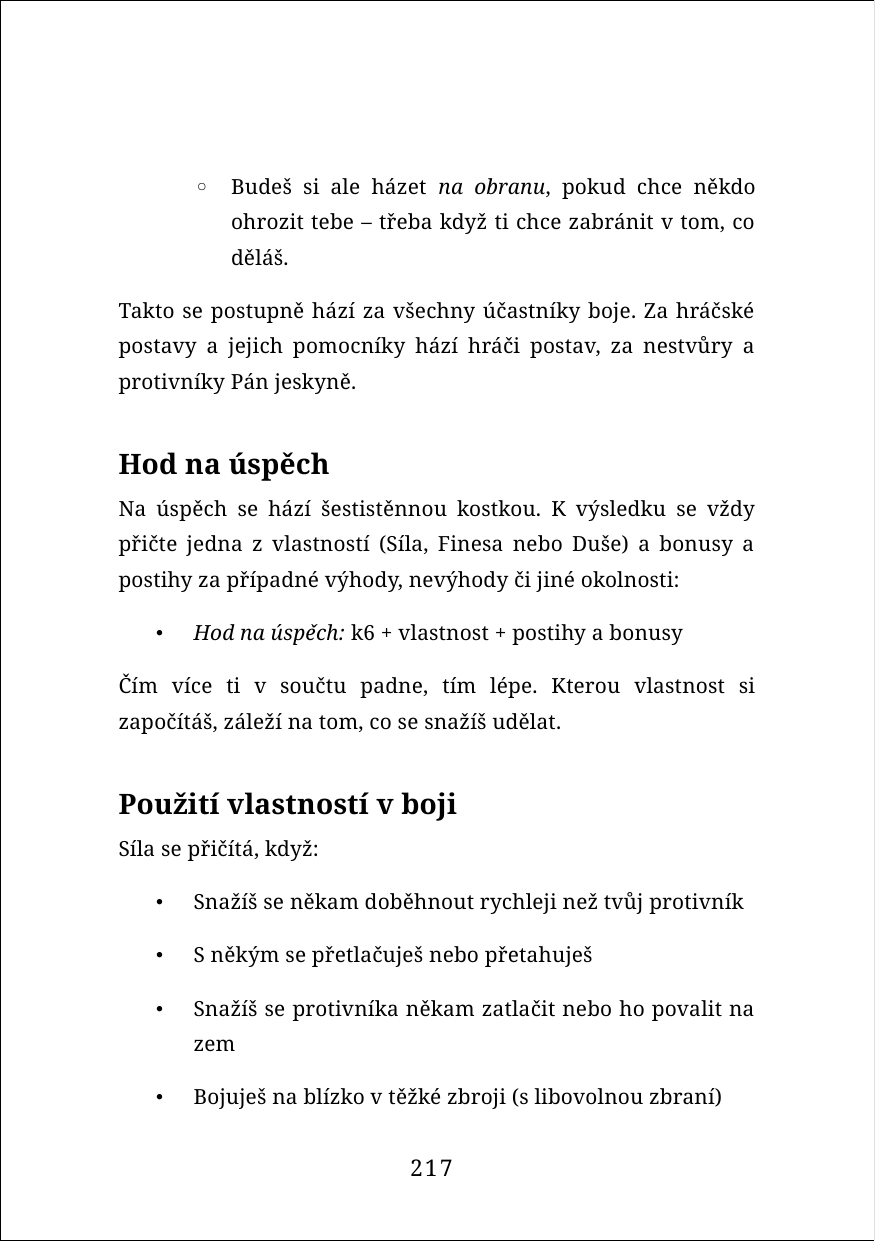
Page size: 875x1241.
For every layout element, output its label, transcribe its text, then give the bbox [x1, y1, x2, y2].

list Snažíš se protivníka někam zatlačit nebo ho povalit na zem [156, 994, 756, 1058]
text Na úspěch se hází šestistěnnou kostkou. K výsledku se vždy přičte jedna z vlastností (Síla, Finesa nebo Duše) a bonusy a postihy za případné výhody, nevýhody či jiné okolnosti: [118, 494, 756, 593]
list Snažíš se někam doběhnout rychleji než tvůj protivník [156, 887, 756, 916]
text Čím více ti v součtu padne, tím lépe. Kterou vlastnost si započítáš, záleží na tom, co se snažíš udělat. [118, 672, 756, 736]
list Hod na úspěch: k6 + vlastnost + postihy a bonusy [156, 618, 756, 647]
subtitle Hod na úspěch [118, 444, 756, 482]
subtitle Použití vlastností v boji [118, 784, 756, 822]
text Síla se přičítá, když: [118, 834, 756, 862]
text Takto se postupně hází za všechny účastníky boje. Za hráčské postavy a jejich pomocníky hází hráči postav, za nestvůry a protivníky Pán jeskyně. [118, 296, 756, 396]
list S někým se přetlačuješ nebo přetahuješ [156, 941, 756, 969]
list Budeš si ale házet na obranu, pokud chce někdo ohrozit tebe – třeba když ti chce zabránit v tom, co děláš. [193, 172, 756, 271]
list Bojuješ na blízko v těžké zbroji (s libovolnou zbraní) [156, 1082, 756, 1111]
